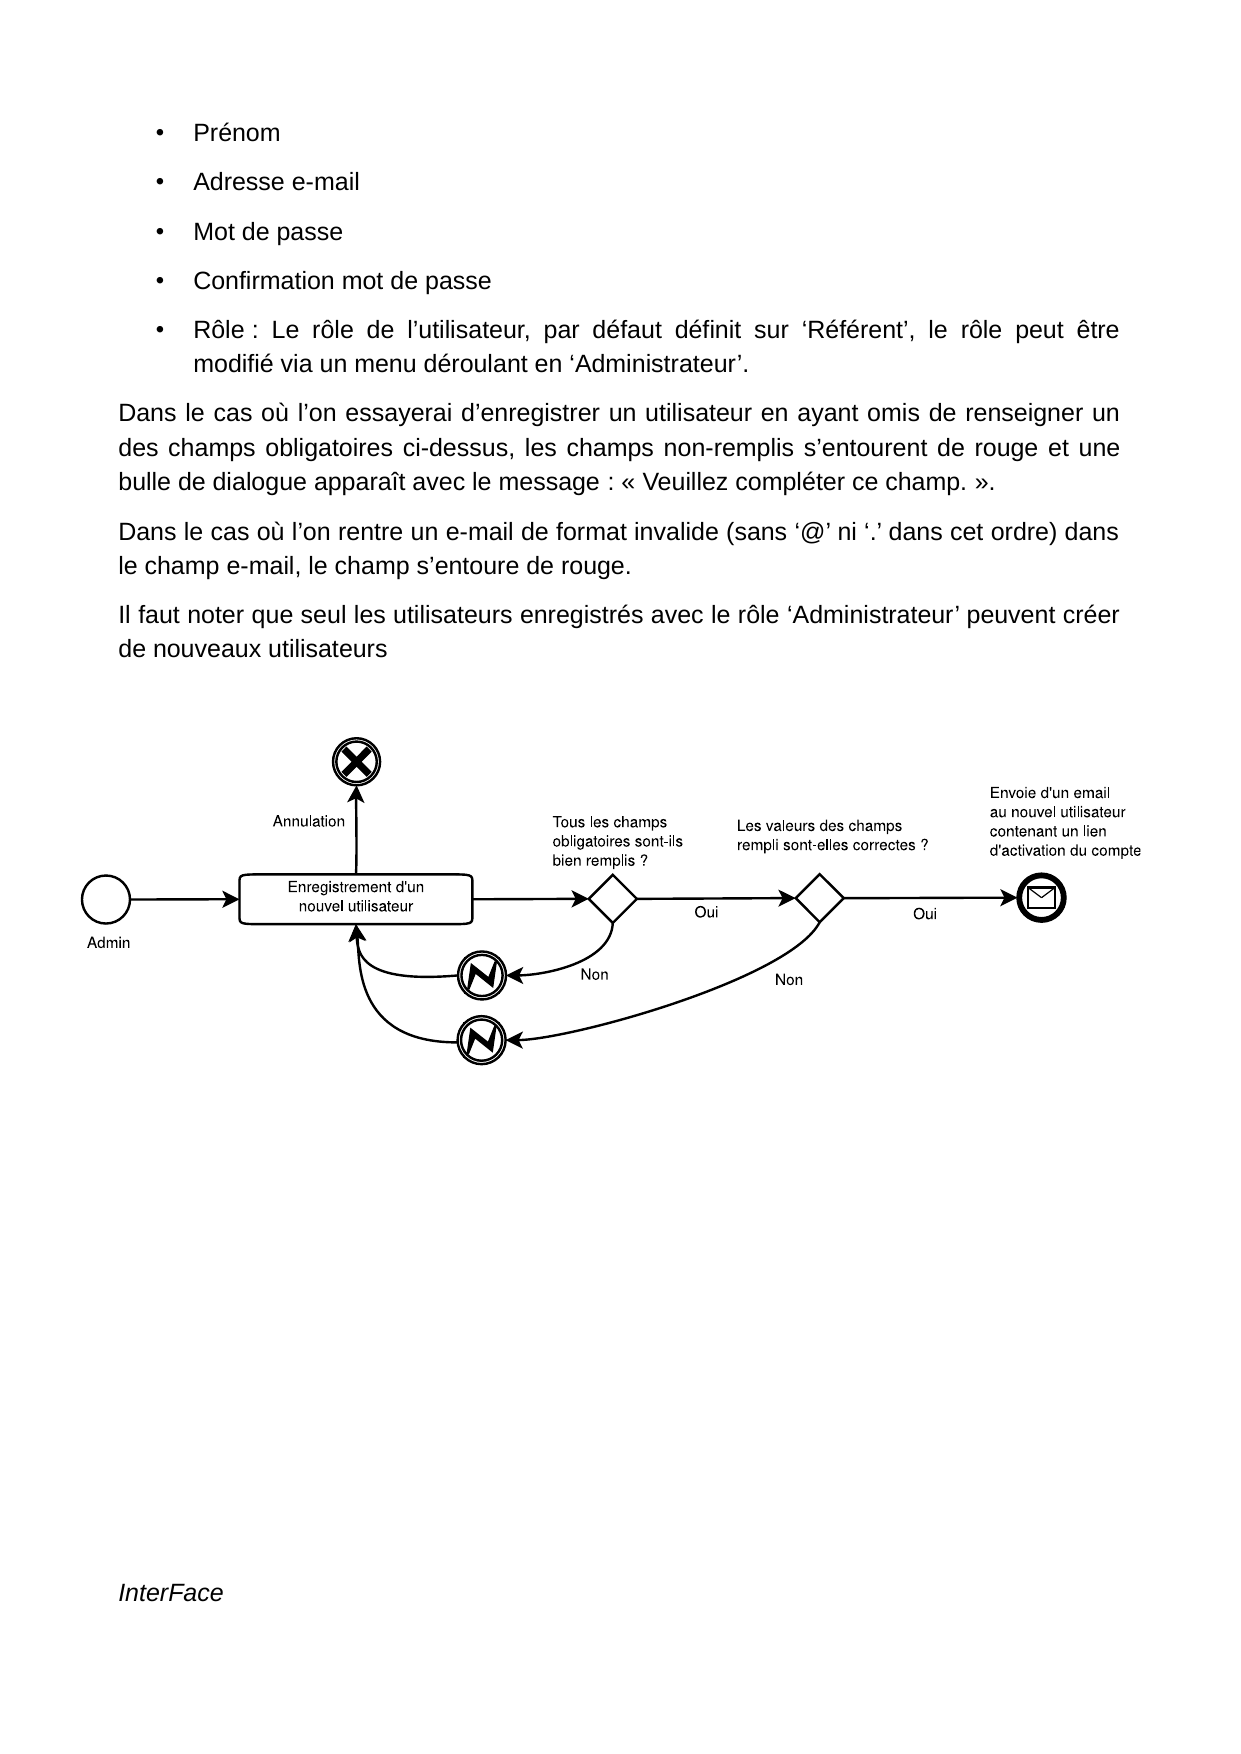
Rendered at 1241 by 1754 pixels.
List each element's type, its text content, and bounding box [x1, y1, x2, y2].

text Dans le cas où l’on rentre un e-mail de format invalide (sans ‘@’ ni ‘.’ dans cet ordre) dans le champ e-mail, le champ s’entoure de rouge. [118, 516, 1122, 580]
list Mot de passe [156, 216, 1122, 245]
list Prénom [156, 118, 1122, 147]
list Confirmation mot de passe [156, 266, 1122, 294]
text Il faut noter que seul les utilisateurs enregistrés avec le rôle ‘Administrateur’ peuvent créer de nouveaux utilisateurs [118, 600, 1122, 663]
text Dans le cas où l’on essayerai d’enregistrer un utilisateur en ayant omis de renseigner un des champs obligatoires ci-dessus, les champs non-remplis s’entourent de rouge et une bulle de dialogue apparaît avec le message : « Veuillez compléter ce champ. ». [118, 398, 1122, 496]
list Adresse e-mail [156, 167, 1122, 196]
list Rôle : Le rôle de l’utilisateur, par défaut définit sur ‘Référent’, le rôle peut être modifié via un menu déroulant en ‘Administrateur’. [156, 315, 1122, 378]
